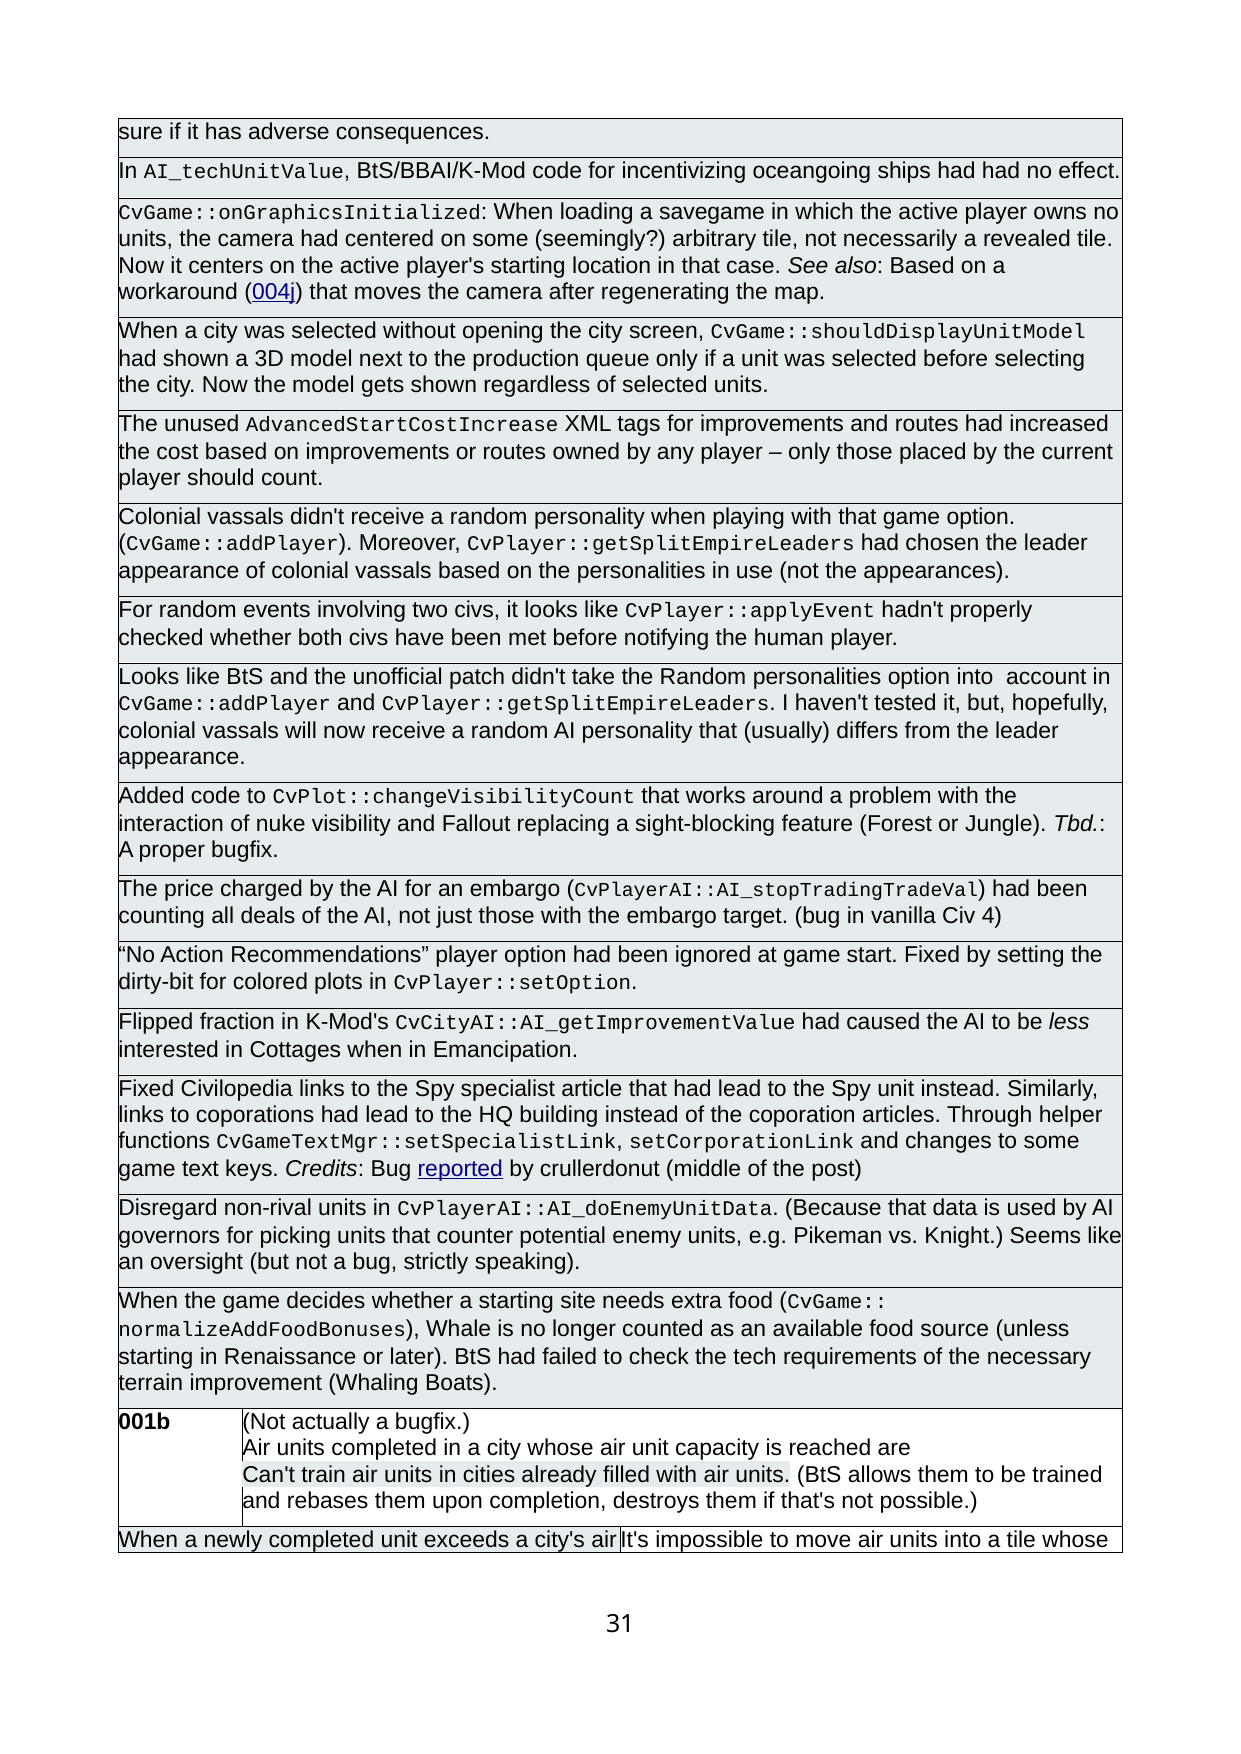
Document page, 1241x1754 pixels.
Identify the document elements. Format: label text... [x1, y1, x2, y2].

table_cell 001b [119, 1409, 242, 1526]
table_cell When the game decides whether a starting site needs extra food (CvGame:: normalizeAddFoodBonuses), Whale is no longer counted as an available food source (unless starting in Renaissance or later). BtS had failed to check the tech requirements of the necessary terrain improvement (Whaling Boats). [119, 1288, 1122, 1408]
table_cell “No Action Recommendations” player option had been ignored at game start. Fixed by setting the dirty-bit for colored plots in CvPlayer::setOption. [119, 942, 1122, 1008]
table_cell Flipped fraction in K-Mod's CvCityAI::AI_getImprovementValue had caused the AI to be less interested in Cottages when in Emancipation. [119, 1009, 1122, 1074]
table_cell sure if it has adverse consequences. [119, 119, 1122, 157]
table_cell Disregard non-rival units in CvPlayerAI::AI_doEnemyUnitData. (Because that data is used by AI governors for picking units that counter potential enemy units, e.g. Pikeman vs. Knight.) Seems like an oversight (but not a bug, strictly speaking). [119, 1195, 1122, 1287]
table_cell When a city was selected without opening the city screen, CvGame::shouldDisplayUnitModel had shown a 3D model next to the production queue only if a unit was selected before selecting the city. Now the model gets shown regardless of selected units. [119, 318, 1122, 410]
table_cell When a newly completed unit exceeds a city's air [119, 1527, 620, 1552]
table_cell It's impossible to move air units into a tile whose [621, 1527, 1122, 1552]
table_cell (Not actually a bugfix.) Air units completed in a city whose air unit capacity is reached are Can't train air units in cities already filled with air units. (BtS allows them to be trained and rebases them upon completion, destroys them if that's not possible.) [243, 1409, 1122, 1526]
table_cell Added code to CvPlot::changeVisibilityCount that works around a problem with the interaction of nuke visibility and Fallout replacing a sight-blocking feature (Forest or Jungle). Tbd.: A proper bugfix. [119, 783, 1122, 875]
table_cell For random events involving two civs, it looks like CvPlayer::applyEvent hadn't properly checked whether both civs have been met before notifying the human player. [119, 597, 1122, 662]
table_cell Colonial vassals didn't receive a random personality when playing with that game option. (CvGame::addPlayer). Moreover, CvPlayer::getSplitEmpireLeaders had chosen the leader appearance of colonial vassals based on the personalities in use (not the appearances). [119, 504, 1122, 596]
table_cell The price charged by the AI for an embargo (CvPlayerAI::AI_stopTradingTradeVal) had been counting all deals of the AI, not just those with the embargo target. (bug in vanilla Civ 4) [119, 876, 1122, 941]
table_cell Looks like BtS and the unofficial patch didn't take the Random personalities option into account in CvGame::addPlayer and CvPlayer::getSplitEmpireLeaders. I haven't tested it, but, hopefully, colonial vassals will now receive a random AI personality that (usually) differs from the leader appearance. [119, 664, 1122, 782]
table_cell The unused AdvancedStartCostIncrease XML tags for improvements and routes had increased the cost based on improvements or routes owned by any player – only those placed by the current player should count. [119, 411, 1122, 503]
table_cell Fixed Civilopedia links to the Spy specialist article that had lead to the Spy unit instead. Similarly, links to coporations had lead to the HQ building instead of the coporation articles. Through helper functions CvGameTextMgr::setSpecialistLink, setCorporationLink and changes to some game text keys. Credits: Bug reported by crullerdonut (middle of the post) [119, 1076, 1122, 1194]
table_cell CvGame::onGraphicsInitialized: When loading a savegame in which the active player owns no units, the camera had centered on some (seemingly?) arbitrary tile, not necessarily a revealed tile. Now it centers on the active player's starting location in that case. See also: Based on a workaround (004j) that moves the camera after regenerating the map. [119, 199, 1122, 317]
table_cell In AI_techUnitValue, BtS/BBAI/K-Mod code for incentivizing oceangoing ships had had no effect. [119, 158, 1122, 197]
